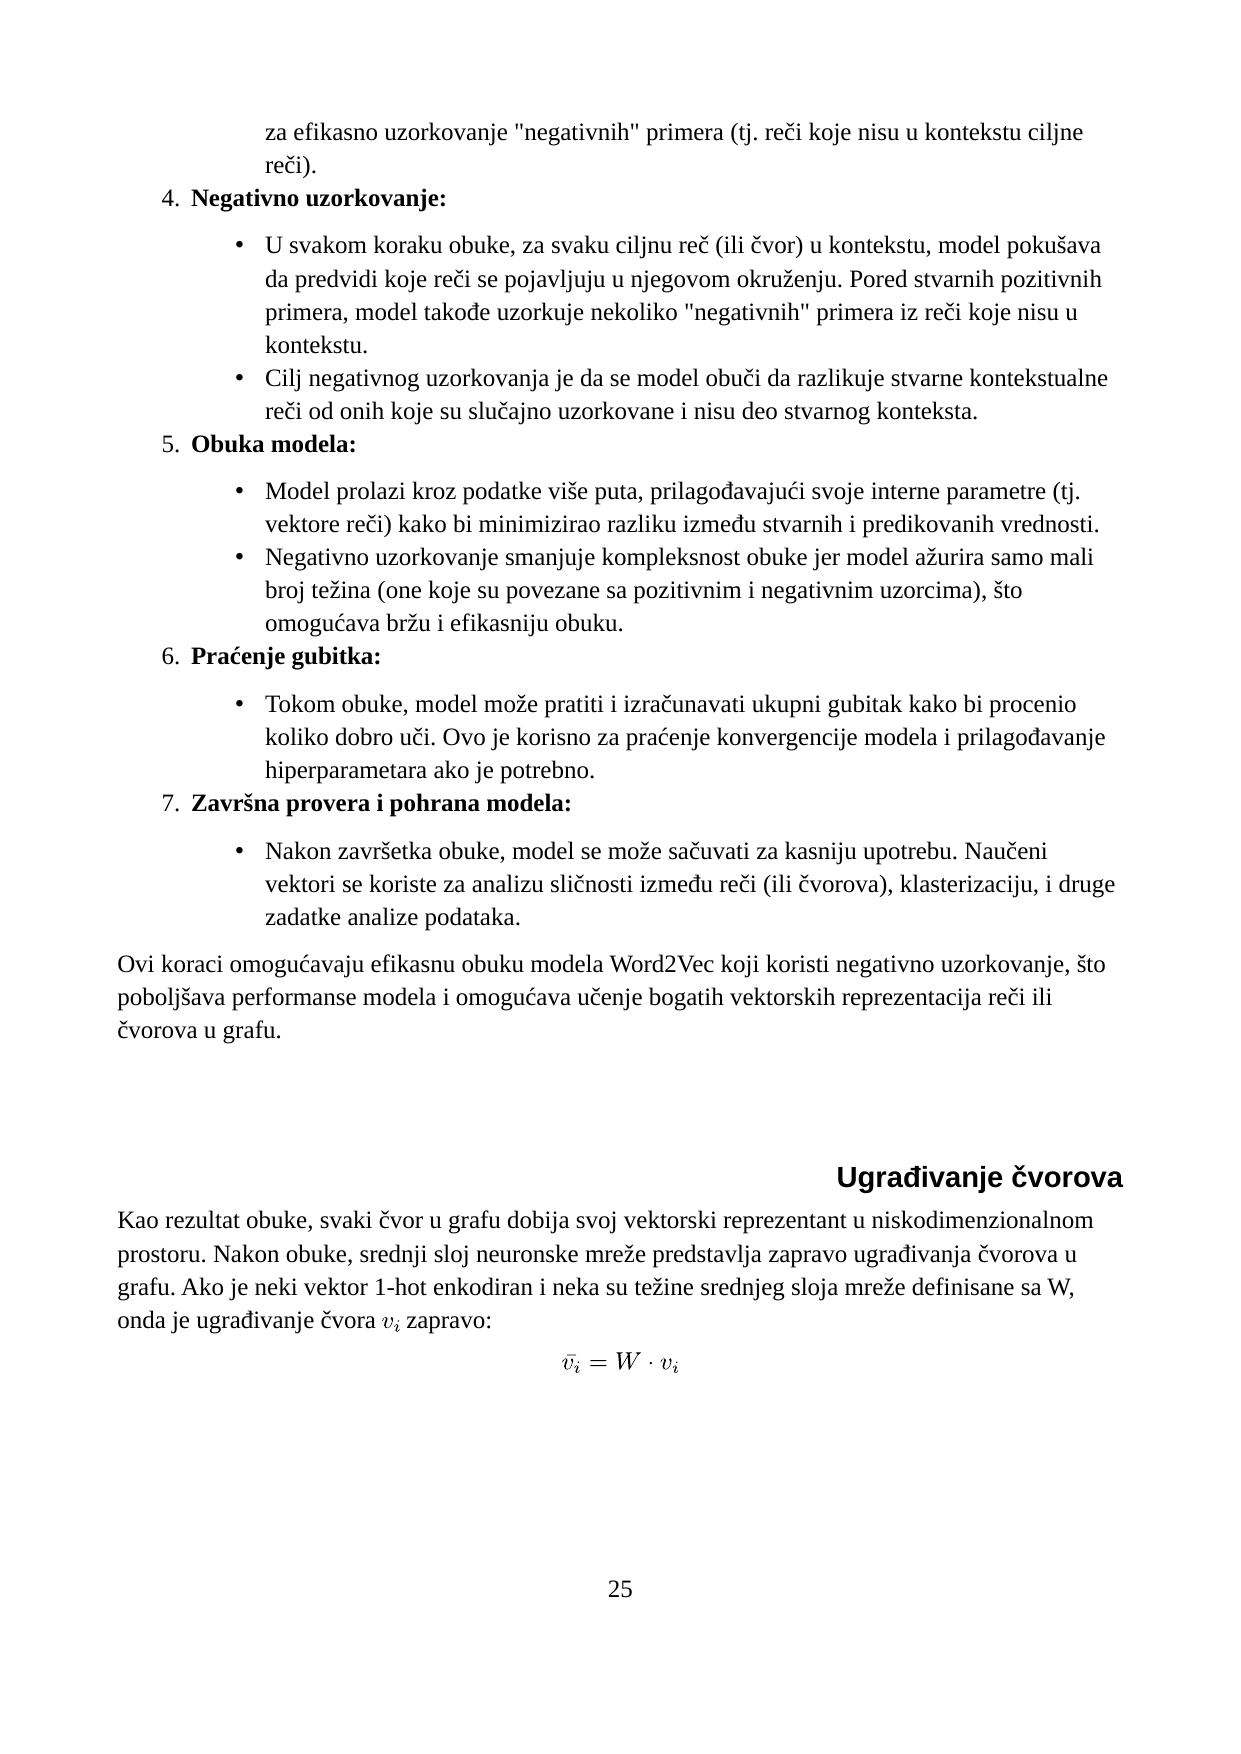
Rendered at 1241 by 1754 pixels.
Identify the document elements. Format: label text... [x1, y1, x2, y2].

text Kao rezultat obuke, svaki čvor u grafu dobija svoj vektorski reprezentant u niskodimenzionalnom prostoru. Nakon obuke, srednji sloj neuronske mreže predstavlja zapravo ugrađivanja čvorova u grafu. Ako je neki vektor 1-hot enkodiran i neka su težine srednjeg sloja mreže definisane sa W, onda je ugrađivanje čvora zapravo: [117, 1206, 1123, 1333]
subtitle Ugrađivanje čvorova [117, 1160, 1123, 1194]
list Tokom obuke, model može pratiti i izračunavati ukupni gubitak kako bi procenio koliko dobro uči. Ovo je korisno za praćenje konvergencije modela i prilagođavanje hiperparametara ako je potrebno. [235, 689, 1123, 784]
list Završna provera i pohrana modela: [161, 788, 1123, 817]
list Cilj negativnog uzorkovanja je da se model obuči da razlikuje stvarne kontekstualne reči od onih koje su slučajno uzorkovane i nisu deo stvarnog konteksta. [235, 363, 1123, 424]
list Negativno uzorkovanje: [161, 183, 1123, 212]
list Negativno uzorkovanje smanjuje kompleksnost obuke jer model ažurira samo mali broj težina (one koje su povezane sa pozitivnim i negativnim uzorcima), što omogućava bržu i efikasniju obuku. [235, 542, 1123, 637]
list Praćenje gubitka: [161, 641, 1123, 670]
text Ovi koraci omogućavaju efikasnu obuku modela Word2Vec koji koristi negativno uzorkovanje, što poboljšava performanse modela i omogućava učenje bogatih vektorskih reprezentacija reči ili čvorova u grafu. [117, 949, 1123, 1044]
list Obuka modela: [161, 429, 1123, 457]
list U svakom koraku obuke, za svaku ciljnu reč (ili čvor) u kontekstu, model pokušava da predvidi koje reči se pojavljuju u njegovom okruženju. Pored stvarnih pozitivnih primera, model takođe uzorkuje nekoliko "negativnih" primera iz reči koje nisu u kontekstu. [235, 231, 1123, 358]
list Model prolazi kroz podatke više puta, prilagođavajući svoje interne parametre (tj. vektore reči) kako bi minimizirao razliku između stvarnih i predikovanih vrednosti. [235, 476, 1123, 538]
list Nakon završetka obuke, model se može sačuvati za kasniju upotrebu. Naučeni vektori se koriste za analizu sličnosti između reči (ili čvorova), klasterizaciju, i druge zadatke analize podataka. [235, 836, 1123, 931]
list za efikasno uzorkovanje "negativnih" primera (tj. reči koje nisu u kontekstu ciljne reči). [235, 117, 1123, 179]
